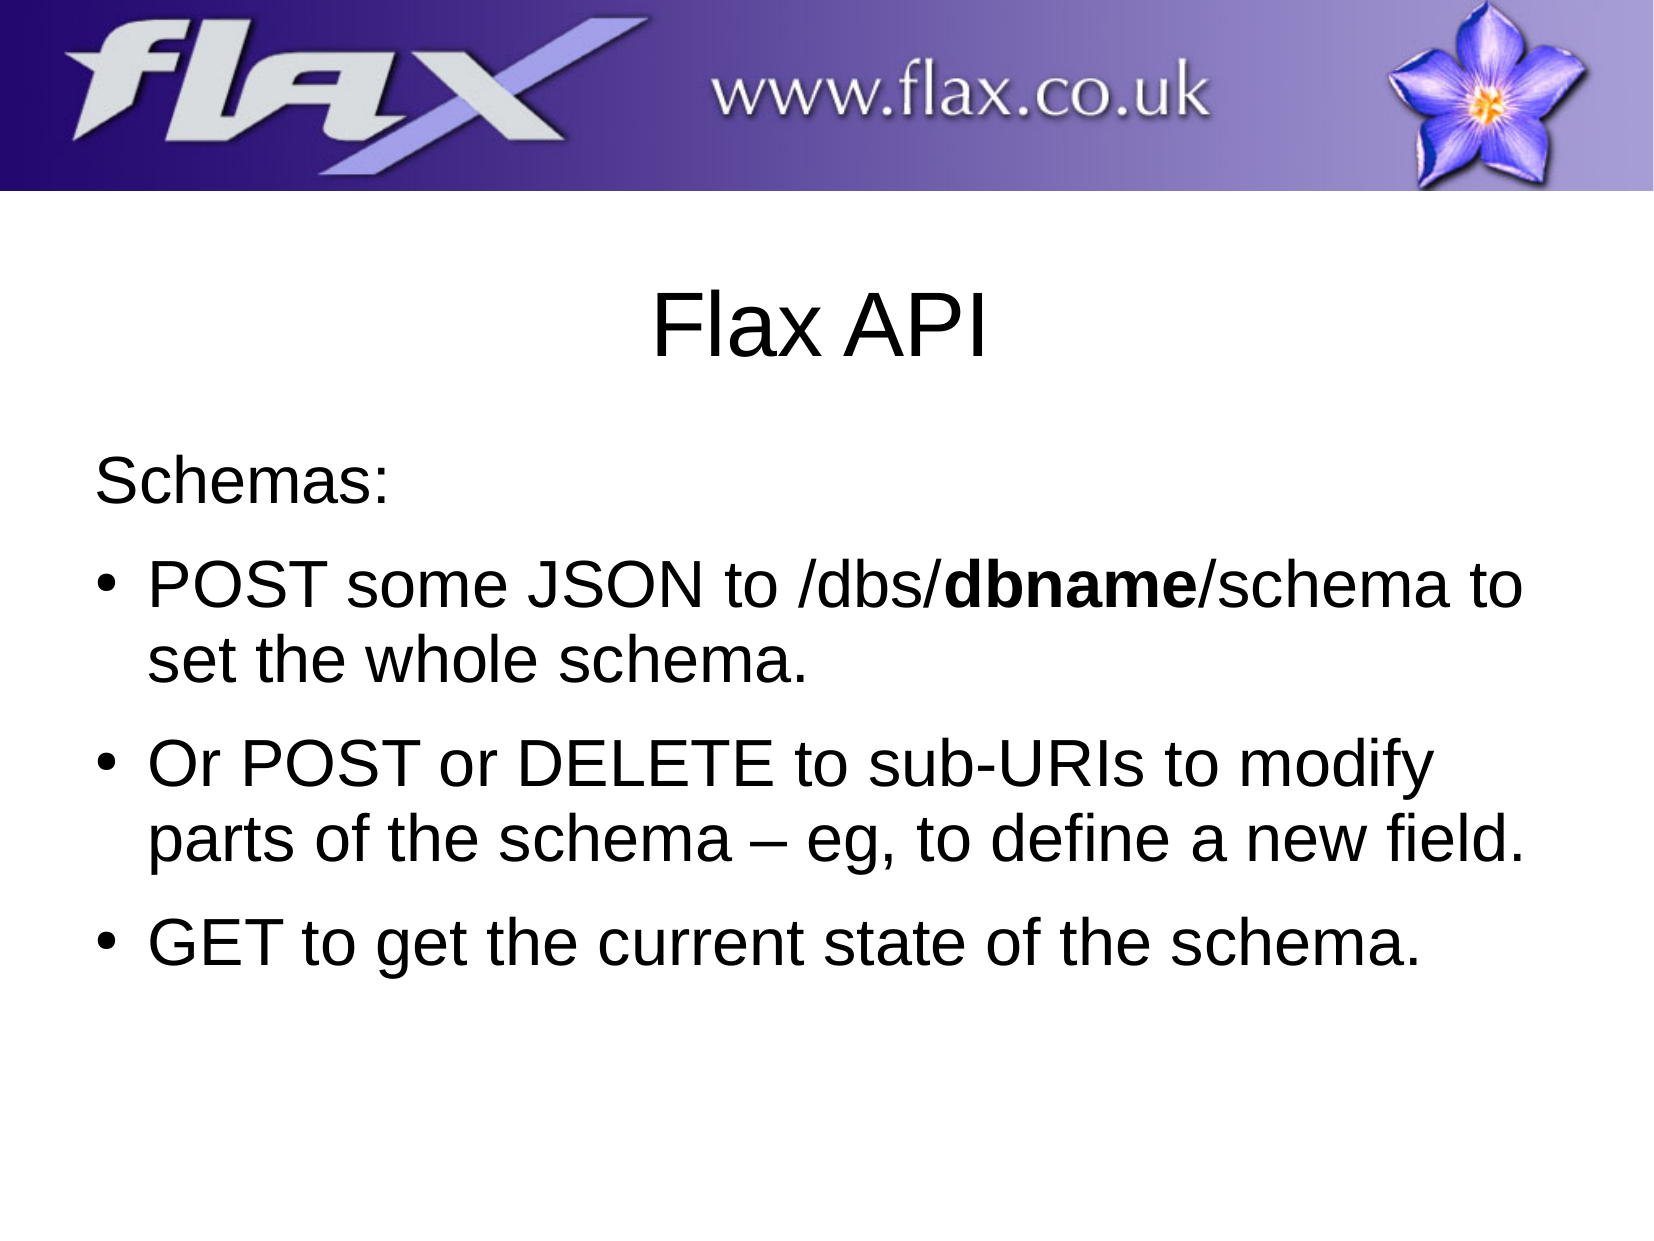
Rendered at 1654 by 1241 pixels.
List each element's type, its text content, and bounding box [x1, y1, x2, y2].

picture [0, 0, 1654, 191]
list Schemas: POST some JSON to /dbs/dbname/schema to set the whole schema. Or POST or DELETE to sub-URIs to modify parts of the schema – eg, to define a new field. GET to get the current state of the schema. [76, 442, 1565, 1094]
title Flax API [76, 236, 1565, 414]
